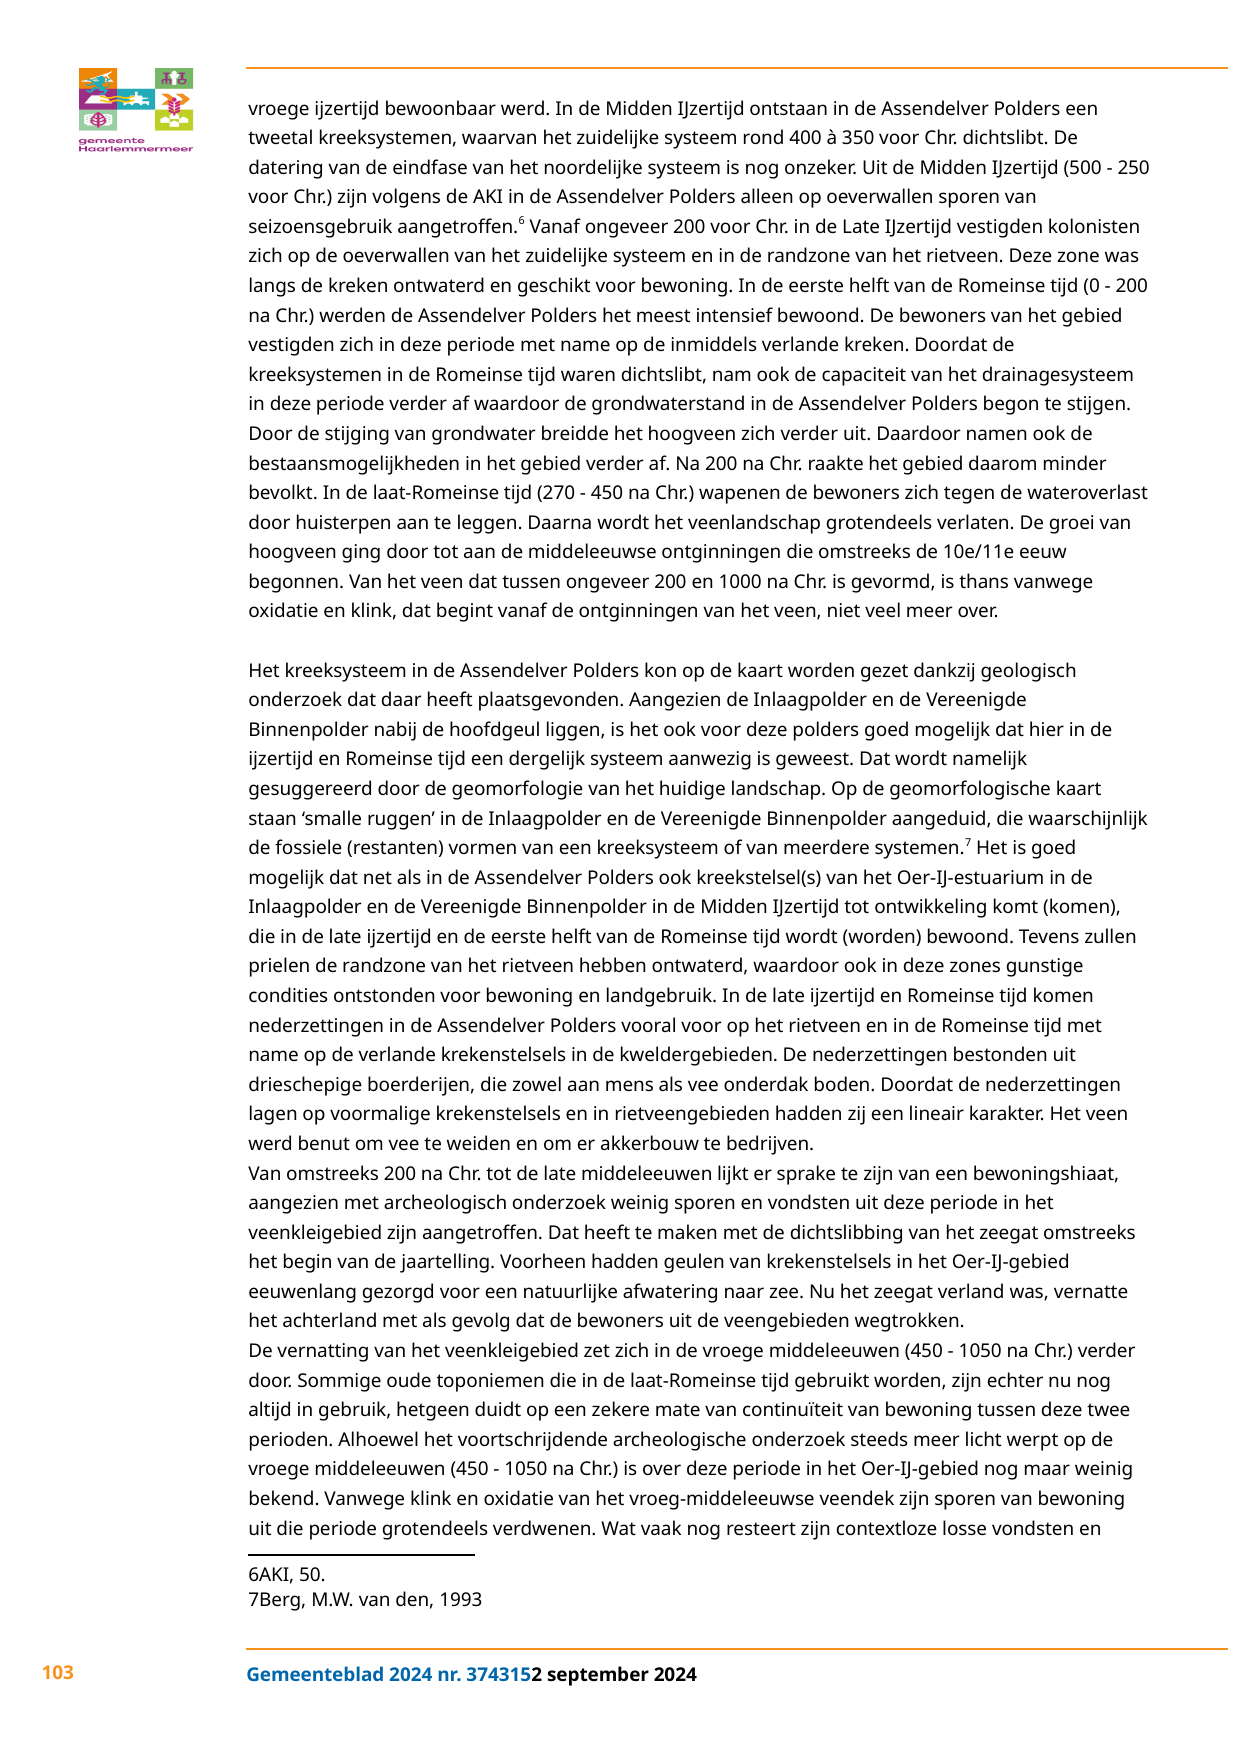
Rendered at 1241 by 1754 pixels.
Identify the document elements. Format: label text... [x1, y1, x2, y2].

text De vernatting van het veenkleigebied zet zich in de vroege middeleeuwen (450 - 1050 na Chr.) verder door. Sommige oude toponiemen die in de laat-Romeinse tijd gebruikt worden, zijn echter nu nog altijd in gebruik, hetgeen duidt op een zekere mate van continuïteit van bewoning tussen deze twee perioden. Alhoewel het voortschrijdende archeologische onderzoek steeds meer licht werpt op de vroege middeleeuwen (450 - 1050 na Chr.) is over deze periode in het Oer-IJ-gebied nog maar weinig bekend. Vanwege klink en oxidatie van het vroeg-middeleeuwse veendek zijn sporen van bewoning uit die periode grotendeels verdwenen. Wat vaak nog resteert zijn contextloze losse vondsten en [248, 1337, 1152, 1541]
text AKI, 50. [248, 1561, 1152, 1586]
picture [41, 47, 231, 172]
text Van omstreeks 200 na Chr. tot de late middeleeuwen lijkt er sprake te zijn van een bewoningshiaat, aangezien met archeologisch onderzoek weinig sporen en vondsten uit deze periode in het veenkleigebied zijn aangetroffen. Dat heeft te maken met de dichtslibbing van het zeegat omstreeks het begin van de jaartelling. Voorheen hadden geulen van krekenstelsels in het Oer-IJ-gebied eeuwenlang gezorgd voor een natuurlijke afwatering naar zee. Nu het zeegat verland was, vernatte het achterland met als gevolg dat de bewoners uit de veengebieden wegtrokken. [248, 1160, 1152, 1333]
text Het kreeksysteem in de Assendelver Polders kon op de kaart worden gezet dankzij geologisch onderzoek dat daar heeft plaatsgevonden. Aangezien de Inlaagpolder en de Vereenigde Binnenpolder nabij de hoofdgeul liggen, is het ook voor deze polders goed mogelijk dat hier in de ijzertijd en Romeinse tijd een dergelijk systeem aanwezig is geweest. Dat wordt namelijk gesuggereerd door de geomorfologie van het huidige landschap. Op de geomorfologische kaart staan ‘smalle ruggen’ in de Inlaagpolder en de Vereenigde Binnenpolder aangeduid, die waarschijnlijk de fossiele (restanten) vormen van een kreeksysteem of van meerdere systemen. Het is goed mogelijk dat net als in de Assendelver Polders ook kreekstelsel(s) van het Oer-IJ-estuarium in de Inlaagpolder en de Vereenigde Binnenpolder in de Midden IJzertijd tot ontwikkeling komt (komen), die in de late ijzertijd en de eerste helft van de Romeinse tijd wordt (worden) bewoond. Tevens zullen prielen de randzone van het rietveen hebben ontwaterd, waardoor ook in deze zones gunstige condities ontstonden voor bewoning en landgebruik. In de late ijzertijd en Romeinse tijd komen nederzettingen in de Assendelver Polders vooral voor op het rietveen en in de Romeinse tijd met name op de verlande krekenstelsels in de kweldergebieden. De nederzettingen bestonden uit drieschepige boerderijen, die zowel aan mens als vee onderdak boden. Doordat de nederzettingen lagen op voormalige krekenstelsels en in rietveengebieden hadden zij een lineair karakter. Het veen werd benut om vee te weiden en om er akkerbouw te bedrijven. [248, 657, 1152, 1156]
text vroege ijzertijd bewoonbaar werd. In de Midden IJzertijd ontstaan in de Assendelver Polders een tweetal kreeksystemen, waarvan het zuidelijke systeem rond 400 à 350 voor Chr. dichtslibt. De datering van de eindfase van het noordelijke systeem is nog onzeker. Uit de Midden IJzertijd (500 - 250 voor Chr.) zijn volgens de AKI in de Assendelver Polders alleen op oeverwallen sporen van seizoensgebruik aangetroffen. Vanaf ongeveer 200 voor Chr. in de Late IJzertijd vestigden kolonisten zich op de oeverwallen van het zuidelijke systeem en in de randzone van het rietveen. Deze zone was langs de kreken ontwaterd en geschikt voor bewoning. In de eerste helft van de Romeinse tijd (0 - 200 na Chr.) werden de Assendelver Polders het meest intensief bewoond. De bewoners van het gebied vestigden zich in deze periode met name op de inmiddels verlande kreken. Doordat de kreeksystemen in de Romeinse tijd waren dichtslibt, nam ook de capaciteit van het drainagesysteem in deze periode verder af waardoor de grondwaterstand in de Assendelver Polders begon te stijgen. Door de stijging van grondwater breidde het hoogveen zich verder uit. Daardoor namen ook de bestaansmogelijkheden in het gebied verder af. Na 200 na Chr. raakte het gebied daarom minder bevolkt. In de laat-Romeinse tijd (270 - 450 na Chr.) wapenen de bewoners zich tegen de wateroverlast door huisterpen aan te leggen. Daarna wordt het veenlandschap grotendeels verlaten. De groei van hoogveen ging door tot aan de middeleeuwse ontginningen die omstreeks de 10e/11e eeuw begonnen. Van het veen dat tussen ongeveer 200 en 1000 na Chr. is gevormd, is thans vanwege oxidatie en klink, dat begint vanaf de ontginningen van het veen, niet veel meer over. [248, 95, 1152, 623]
text Berg, M.W. van den, 1993 [248, 1586, 1152, 1612]
